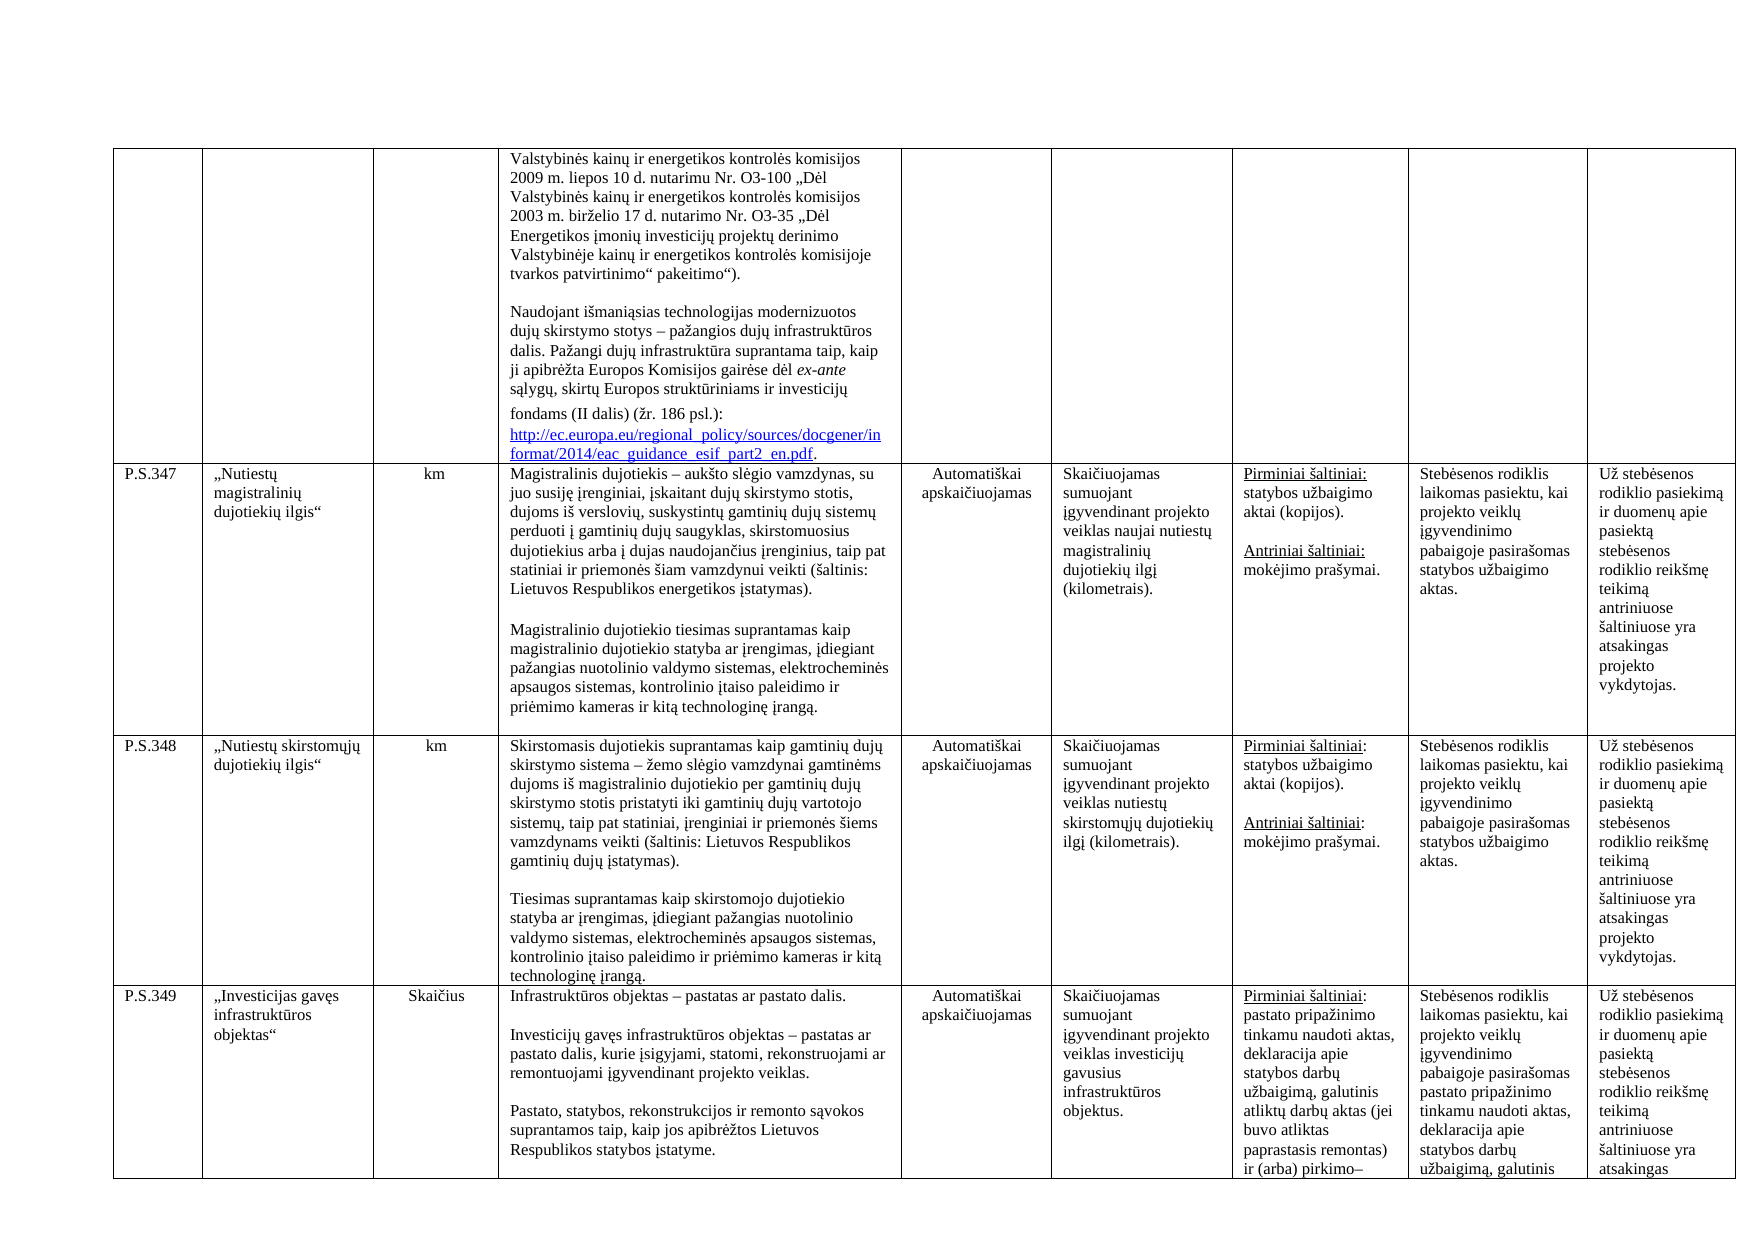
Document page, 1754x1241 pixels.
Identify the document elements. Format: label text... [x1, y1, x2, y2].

table_cell Už stebėsenos rodiklio pasiekimą ir duomenų apie pasiektą stebėsenos rodiklio reikšmę teikimą antriniuose šaltiniuose yra atsakingas projekto vykdytojas. [1588, 464, 1735, 735]
table_cell Infrastruktūros objektas – pastatas ar pastato dalis. Investicijų gavęs infrastruktūros objektas – pastatas ar pastato dalis, kurie įsigyjami, statomi, rekonstruojami ar remontuojami įgyvendinant projekto veiklas. Pastato, statybos, rekonstrukcijos ir remonto sąvokos suprantamos taip, kaip jos apibrėžtos Lietuvos Respublikos statybos įstatyme. [499, 986, 901, 1178]
table_cell „Nutiestų magistralinių dujotiekių ilgis“ [203, 464, 373, 735]
table_cell Valstybinės kainų ir energetikos kontrolės komisijos 2009 m. liepos 10 d. nutarimu Nr. O3-100 „Dėl Valstybinės kainų ir energetikos kontrolės komisijos 2003 m. birželio 17 d. nutarimo Nr. O3-35 „Dėl Energetikos įmonių investicijų projektų derinimo Valstybinėje kainų ir energetikos kontrolės komisijoje tvarkos patvirtinimo“ pakeitimo“). Naudojant išmaniąsias technologijas modernizuotos dujų skirstymo stotys – pažangios dujų infrastruktūros dalis. Pažangi dujų infrastruktūra suprantama taip, kaip ji apibrėžta Europos Komisijos gairėse dėl ex-ante sąlygų, skirtų Europos struktūriniams ir investicijų fondams (II dalis) (žr. 186 psl.): http://ec.europa.eu/regional_policy/sources/docgener/informat/2014/eac_guidance_esif_part2_en.pdf. [499, 149, 901, 463]
table_cell Skaičiuojamas sumuojant įgyvendinant projekto veiklas nutiestų skirstomųjų dujotiekių ilgį (kilometrais). [1052, 736, 1232, 985]
table_cell Pirminiai šaltiniai: pastato pripažinimo tinkamu naudoti aktas, deklaracija apie statybos darbų užbaigimą, galutinis atliktų darbų aktas (jei buvo atliktas paprastasis remontas) ir (arba) pirkimo– [1233, 986, 1408, 1178]
table_cell Skaičiuojamas sumuojant įgyvendinant projekto veiklas investicijų gavusius infrastruktūros objektus. [1052, 986, 1232, 1178]
table_cell Skaičiuojamas sumuojant įgyvendinant projekto veiklas naujai nutiestų magistralinių dujotiekių ilgį (kilometrais). [1052, 464, 1232, 735]
table_cell P.S.347 [114, 464, 202, 735]
table_cell [902, 149, 1051, 463]
table_cell Automatiškai apskaičiuojamas [902, 464, 1051, 735]
table_cell Automatiškai apskaičiuojamas [902, 736, 1051, 985]
table_cell „Nutiestų skirstomųjų dujotiekių ilgis“ [203, 736, 373, 985]
table_cell Stebėsenos rodiklis laikomas pasiektu, kai projekto veiklų įgyvendinimo pabaigoje pasirašomas pastato pripažinimo tinkamu naudoti aktas, deklaracija apie statybos darbų užbaigimą, galutinis [1409, 986, 1587, 1178]
table_cell [203, 149, 373, 463]
table_cell [374, 149, 498, 463]
table_cell [114, 149, 202, 463]
table_cell Už stebėsenos rodiklio pasiekimą ir duomenų apie pasiektą stebėsenos rodiklio reikšmę teikimą antriniuose šaltiniuose yra atsakingas projekto vykdytojas. [1588, 736, 1735, 985]
table_cell Stebėsenos rodiklis laikomas pasiektu, kai projekto veiklų įgyvendinimo pabaigoje pasirašomas statybos užbaigimo aktas. [1409, 736, 1587, 985]
table_cell Skaičius [374, 986, 498, 1178]
table_cell Pirminiai šaltiniai: statybos užbaigimo aktai (kopijos). Antriniai šaltiniai: mokėjimo prašymai. [1233, 464, 1408, 735]
table_cell Skirstomasis dujotiekis suprantamas kaip gamtinių dujų skirstymo sistema – žemo slėgio vamzdynai gamtinėms dujoms iš magistralinio dujotiekio per gamtinių dujų skirstymo stotis pristatyti iki gamtinių dujų vartotojo sistemų, taip pat statiniai, įrenginiai ir priemonės šiems vamzdynams veikti (šaltinis: Lietuvos Respublikos gamtinių dujų įstatymas). Tiesimas suprantamas kaip skirstomojo dujotiekio statyba ar įrengimas, įdiegiant pažangias nuotolinio valdymo sistemas, elektrocheminės apsaugos sistemas, kontrolinio įtaiso paleidimo ir priėmimo kameras ir kitą technologinę įrangą. [499, 736, 901, 985]
table_cell Pirminiai šaltiniai: statybos užbaigimo aktai (kopijos). Antriniai šaltiniai: mokėjimo prašymai. [1233, 736, 1408, 985]
table_cell Magistralinis dujotiekis – aukšto slėgio vamzdynas, su juo susiję įrenginiai, įskaitant dujų skirstymo stotis, dujoms iš verslovių, suskystintų gamtinių dujų sistemų perduoti į gamtinių dujų saugyklas, skirstomuosius dujotiekius arba į dujas naudojančius įrenginius, taip pat statiniai ir priemonės šiam vamzdynui veikti (šaltinis: Lietuvos Respublikos energetikos įstatymas). Magistralinio dujotiekio tiesimas suprantamas kaip magistralinio dujotiekio statyba ar įrengimas, įdiegiant pažangias nuotolinio valdymo sistemas, elektrocheminės apsaugos sistemas, kontrolinio įtaiso paleidimo ir priėmimo kameras ir kitą technologinę įrangą. [499, 464, 901, 735]
table_cell P.S.348 [114, 736, 202, 985]
table_cell [1233, 149, 1408, 463]
table_cell Stebėsenos rodiklis laikomas pasiektu, kai projekto veiklų įgyvendinimo pabaigoje pasirašomas statybos užbaigimo aktas. [1409, 464, 1587, 735]
table_cell [1588, 149, 1735, 463]
table_cell [1052, 149, 1232, 463]
table_cell km [374, 464, 498, 735]
table_cell km [374, 736, 498, 985]
table_cell [1409, 149, 1587, 463]
table_cell Automatiškai apskaičiuojamas [902, 986, 1051, 1178]
table_cell P.S.349 [114, 986, 202, 1178]
table_cell Už stebėsenos rodiklio pasiekimą ir duomenų apie pasiektą stebėsenos rodiklio reikšmę teikimą antriniuose šaltiniuose yra atsakingas [1588, 986, 1735, 1178]
table_cell „Investicijas gavęs infrastruktūros objektas“ [203, 986, 373, 1178]
